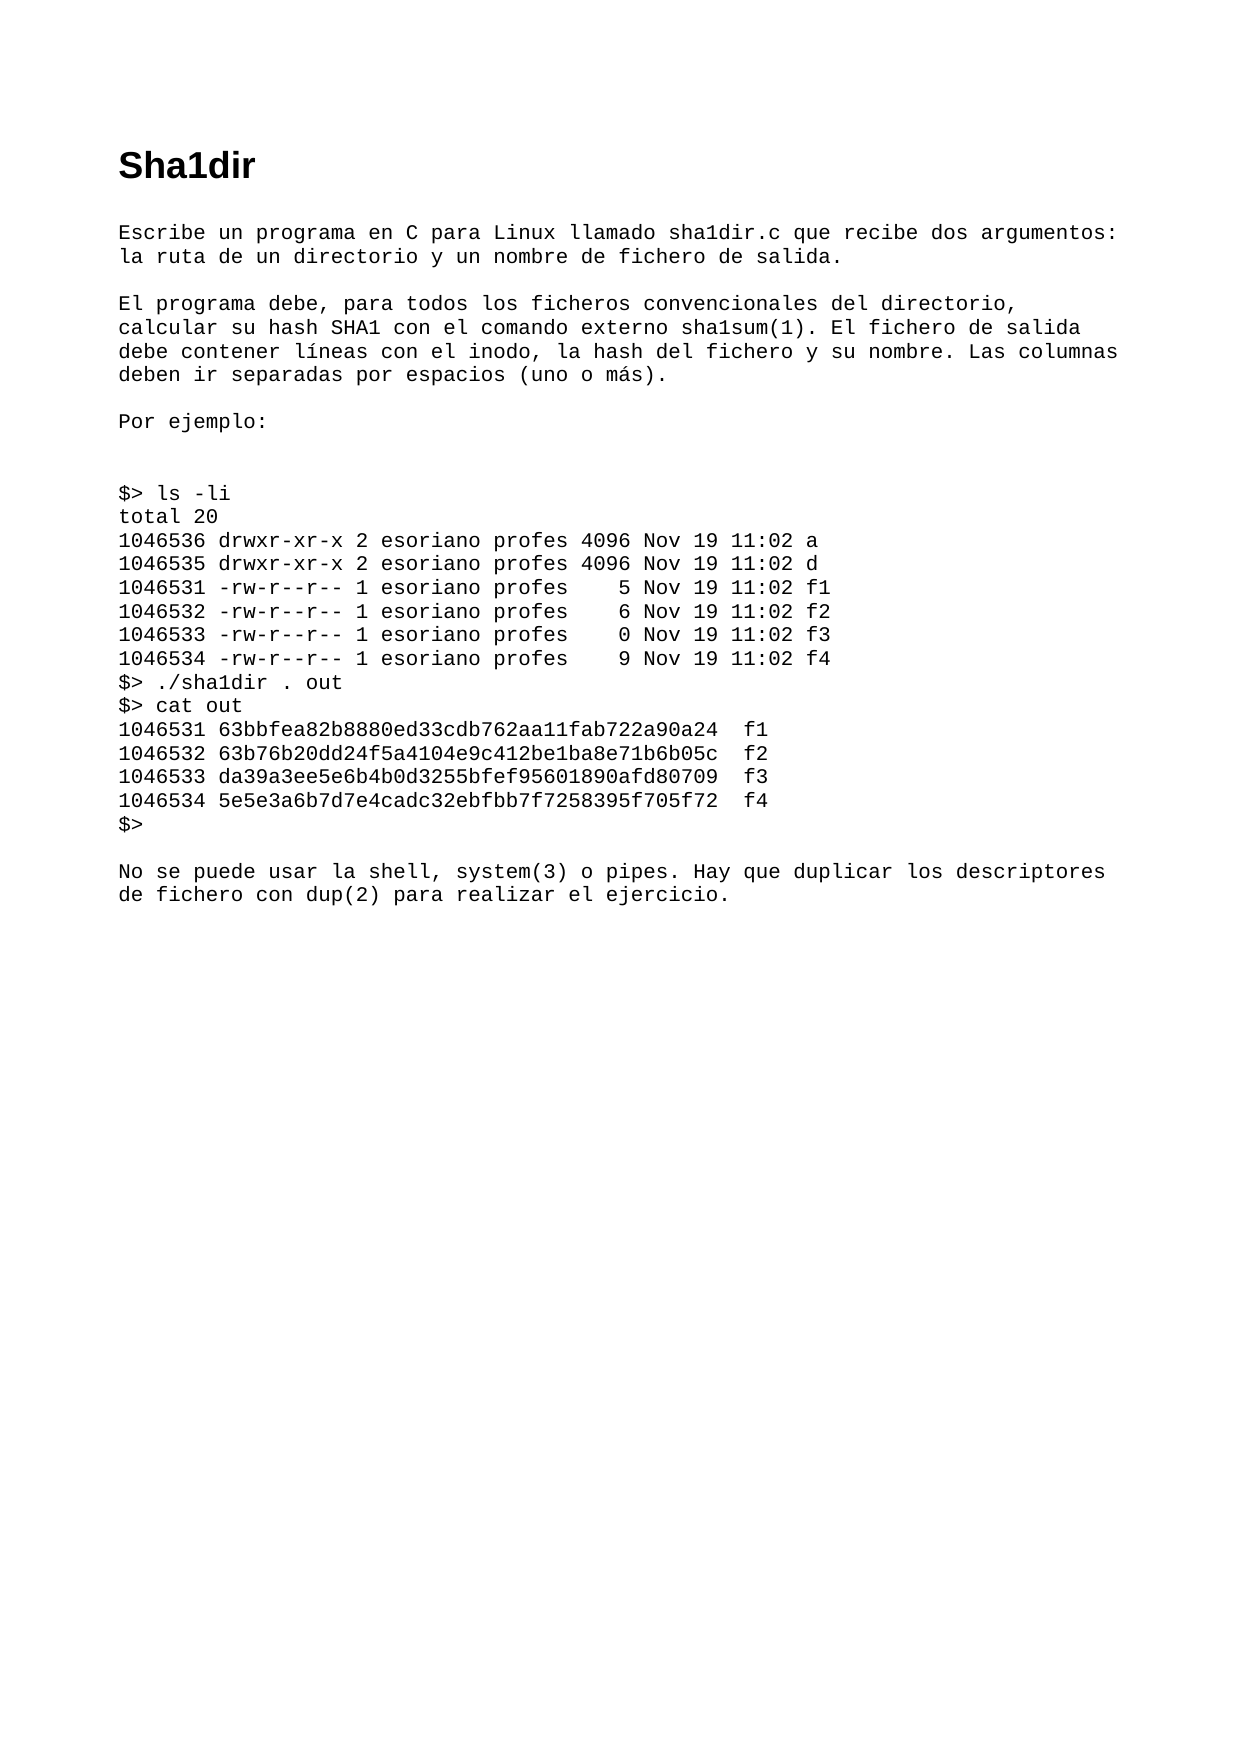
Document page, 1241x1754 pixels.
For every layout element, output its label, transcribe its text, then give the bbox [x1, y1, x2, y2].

text 1046535 drwxr-xr-x 2 esoriano profes 4096 Nov 19 11:02 d [118, 553, 1122, 577]
text Escribe un programa en C para Linux llamado sha1dir.c que recibe dos argumentos: la ruta de un directorio y un nombre de fichero de salida. [118, 222, 1122, 270]
text El programa debe, para todos los ficheros convencionales del directorio, calcular su hash SHA1 con el comando externo sha1sum(1). El fichero de salida debe contener líneas con el inodo, la hash del fichero y su nombre. Las columnas deben ir separadas por espacios (uno o más). [118, 293, 1122, 388]
text $> cat out [118, 695, 1122, 719]
text Por ejemplo: [118, 412, 1122, 435]
text 1046532 63b76b20dd24f5a4104e9c412be1ba8e71b6b05c f2 [118, 743, 1122, 766]
text total 20 [118, 506, 1122, 530]
text 1046532 -rw-r--r-- 1 esoriano profes 6 Nov 19 11:02 f2 [118, 601, 1122, 624]
text $> [118, 813, 1122, 837]
text No se puede usar la shell, system(3) o pipes. Hay que duplicar los descriptores de fichero con dup(2) para realizar el ejercicio. [118, 861, 1122, 908]
text 1046534 5e5e3a6b7d7e4cadc32ebfbb7f7258395f705f72 f4 [118, 790, 1122, 813]
text 1046534 -rw-r--r-- 1 esoriano profes 9 Nov 19 11:02 f4 [118, 648, 1122, 672]
text $> ./sha1dir . out [118, 672, 1122, 695]
text 1046531 -rw-r--r-- 1 esoriano profes 5 Nov 19 11:02 f1 [118, 577, 1122, 601]
text 1046533 -rw-r--r-- 1 esoriano profes 0 Nov 19 11:02 f3 [118, 624, 1122, 648]
text 1046531 63bbfea82b8880ed33cdb762aa11fab722a90a24 f1 [118, 719, 1122, 743]
text 1046536 drwxr-xr-x 2 esoriano profes 4096 Nov 19 11:02 a [118, 530, 1122, 553]
text $> ls -li [118, 482, 1122, 506]
text 1046533 da39a3ee5e6b4b0d3255bfef95601890afd80709 f3 [118, 766, 1122, 790]
subtitle Sha1dir [118, 143, 1122, 186]
